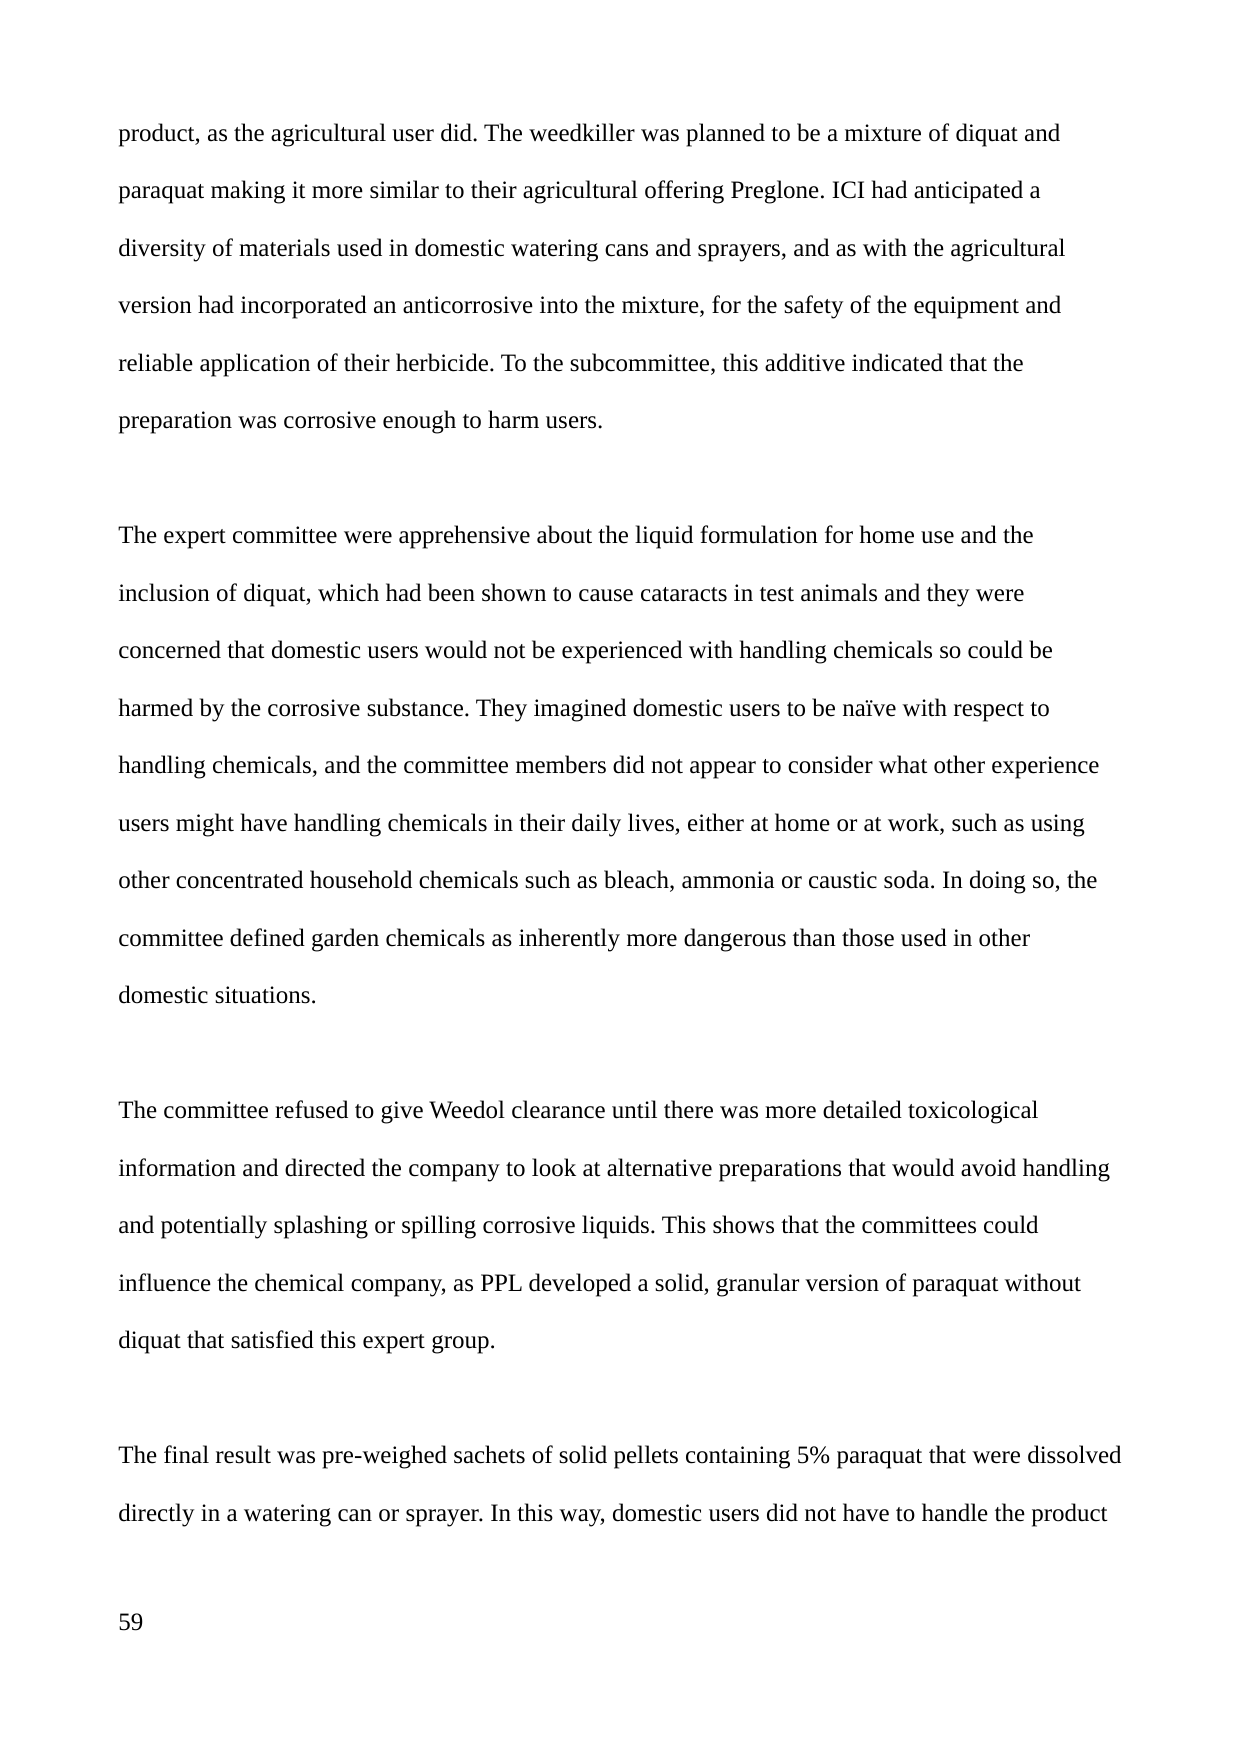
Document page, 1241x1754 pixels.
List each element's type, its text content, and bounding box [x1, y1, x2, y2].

text The final result was pre-weighed sachets of solid pellets containing 5% paraquat that were dissolved directly in a watering can or sprayer. In this way, domestic users did not have to handle the product [118, 1441, 1122, 1527]
text The expert committee were apprehensive about the liquid formulation for home use and the inclusion of diquat, which had been shown to cause cataracts in test animals and they were concerned that domestic users would not be experienced with handling chemicals so could be harmed by the corrosive substance. They imagined domestic users to be naïve with respect to handling chemicals, and the committee members did not appear to consider what other experience users might have handling chemicals in their daily lives, either at home or at work, such as using other concentrated household chemicals such as bleach, ammonia or caustic soda. In doing so, the committee defined garden chemicals as inherently more dangerous than those used in other domestic situations. [118, 521, 1122, 1009]
text product, as the agricultural user did. The weedkiller was planned to be a mixture of diquat and paraquat making it more similar to their agricultural offering Preglone. ICI had anticipated a diversity of materials used in domestic watering cans and sprayers, and as with the agricultural version had incorporated an anticorrosive into the mixture, for the safety of the equipment and reliable application of their herbicide. To the subcommittee, this additive indicated that the preparation was corrosive enough to harm users. [118, 118, 1122, 434]
text The committee refused to give Weedol clearance until there was more detailed toxicological information and directed the company to look at alternative preparations that would avoid handling and potentially splashing or spilling corrosive liquids. This shows that the committees could influence the chemical company, as PPL developed a solid, granular version of paraquat without diquat that satisfied this expert group. [118, 1096, 1122, 1354]
